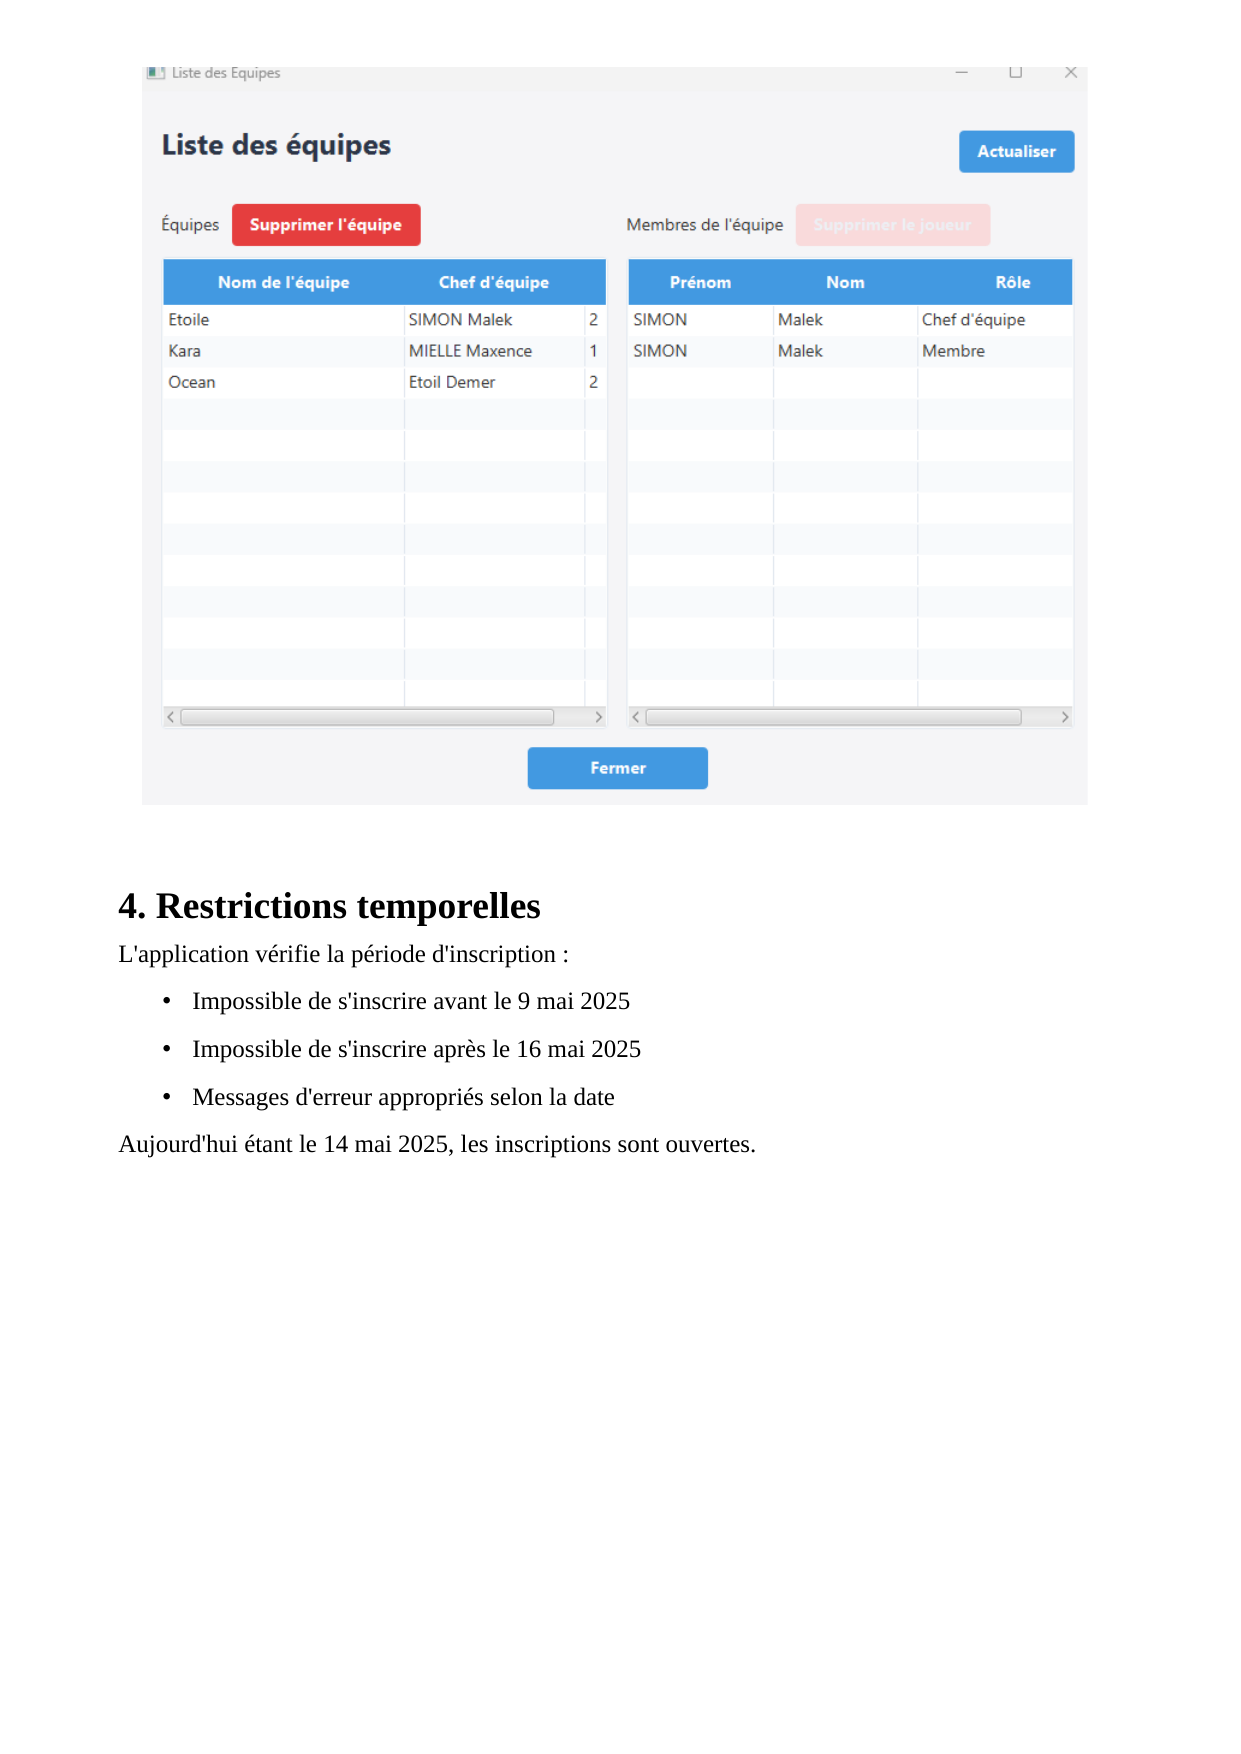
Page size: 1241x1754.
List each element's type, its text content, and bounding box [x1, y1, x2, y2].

list Impossible de s'inscrire après le 16 mai 2025 [162, 1034, 1122, 1063]
text L'application vérifie la période d'inscription : [118, 939, 1122, 968]
text Aujourd'hui étant le 14 mai 2025, les inscriptions sont ouvertes. [118, 1129, 1122, 1158]
picture [142, 67, 1088, 805]
subtitle 4. Restrictions temporelles [118, 883, 1122, 926]
list Messages d'erreur appropriés selon la date [162, 1082, 1122, 1110]
list Impossible de s'inscrire avant le 9 mai 2025 [162, 986, 1122, 1015]
